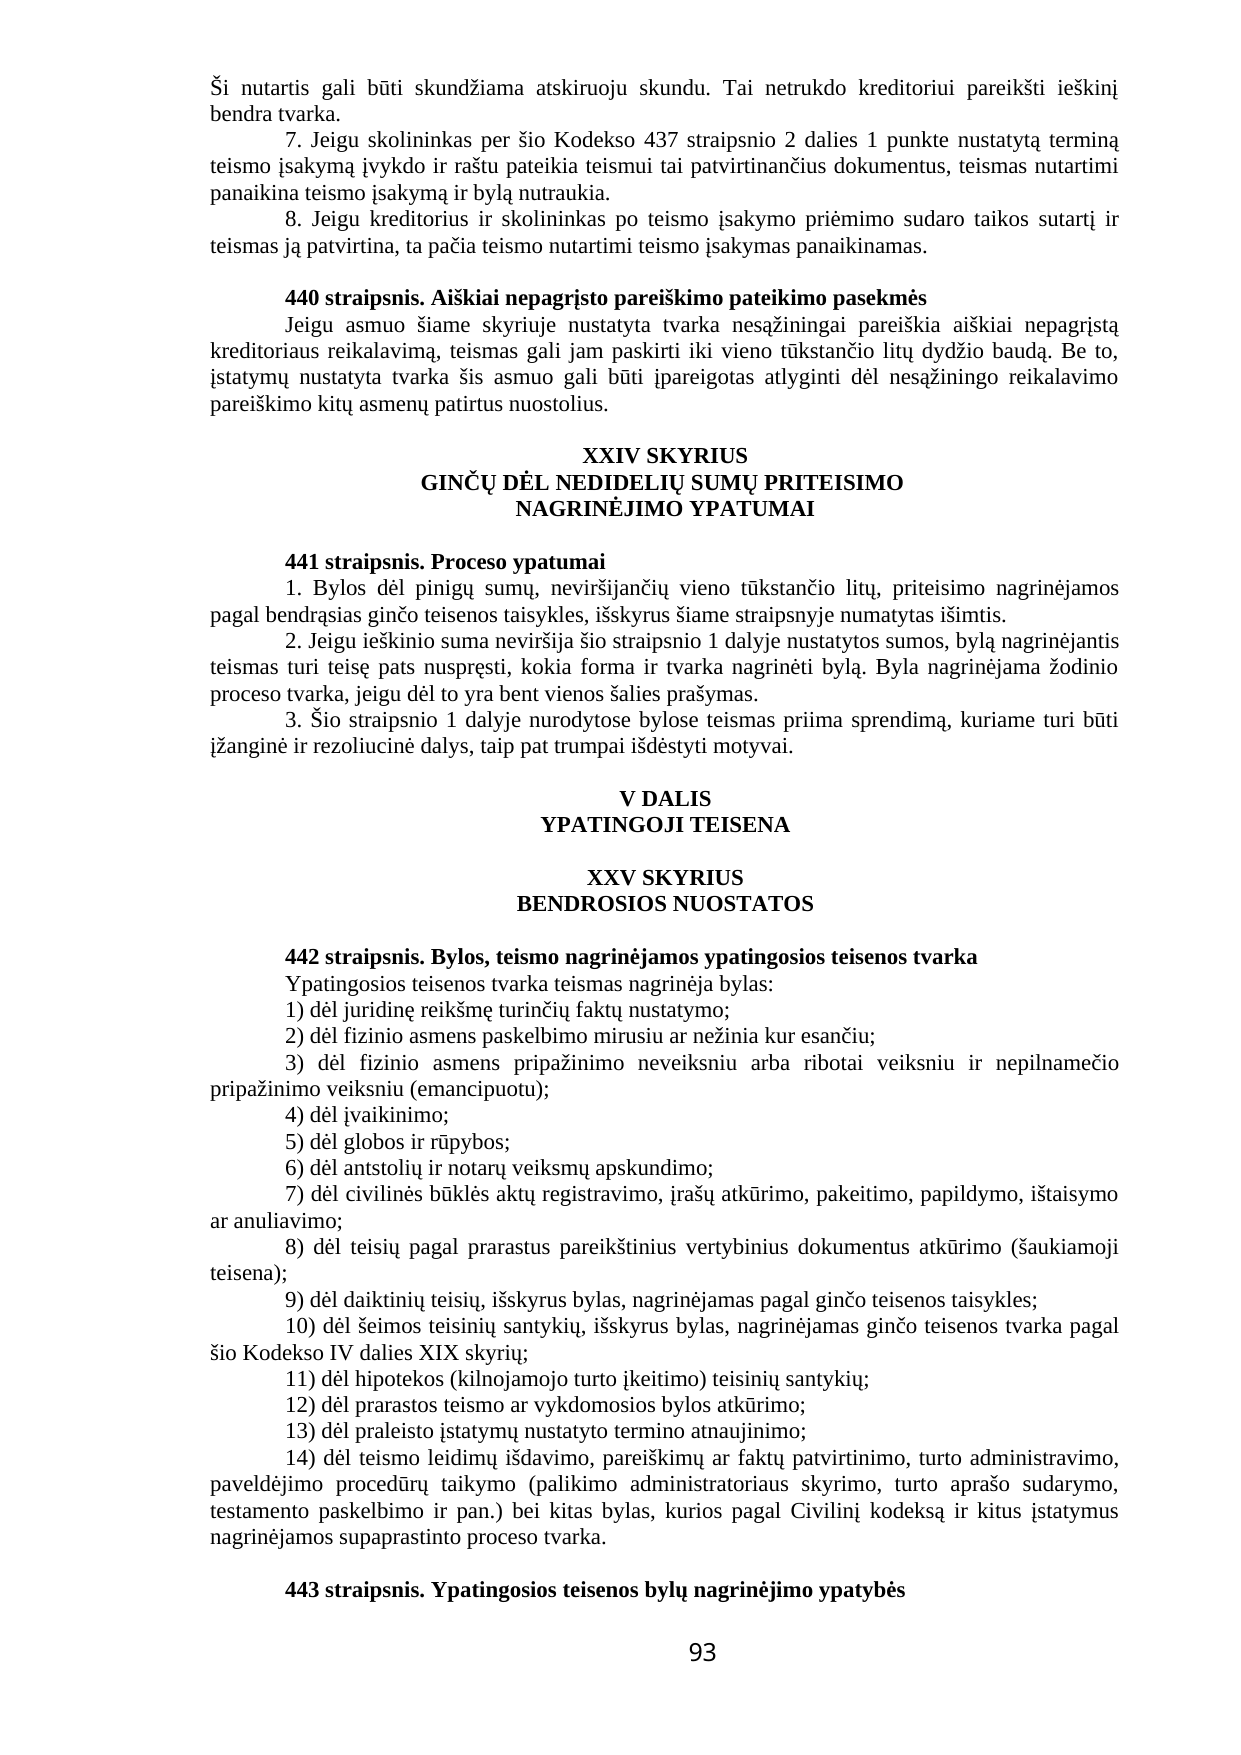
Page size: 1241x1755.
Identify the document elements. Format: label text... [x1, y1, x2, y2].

subtitle Bendrosios nuostatos [210, 891, 1120, 917]
text 440 straipsnis. Aiškiai nepagrįsto pareiškimo pateikimo pasekmės [210, 284, 1120, 311]
text 442 straipsnis. Bylos, teismo nagrinėjamos ypatingosios teisenos tvarka [210, 943, 1120, 969]
subtitle Ypatingoji teisena [210, 811, 1120, 838]
subtitle Ginčų dėl nedidelių sumų priteisimo [210, 469, 1120, 495]
text 3) dėl fizinio asmens pripažinimo neveiksniu arba ribotai veiksniu ir nepilnamečio pripažinimo veiksniu (emancipuotu); [210, 1049, 1120, 1101]
text 6) dėl antstolių ir notarų veiksmų apskundimo; [210, 1154, 1120, 1180]
text 7) dėl civilinės būklės aktų registravimo, įrašų atkūrimo, pakeitimo, papildymo, ištaisymo ar anuliavimo; [210, 1180, 1120, 1233]
text 8. Jeigu kreditorius ir skolininkas po teismo įsakymo priėmimo sudaro taikos sutartį ir teismas ją patvirtina, ta pačia teismo nutartimi teismo įsakymas panaikinamas. [210, 205, 1120, 258]
subtitle XXV skyrius [210, 864, 1120, 891]
subtitle nagrinėjimo ypatumai [210, 495, 1120, 522]
text 14) dėl teismo leidimų išdavimo, pareiškimų ar faktų patvirtinimo, turto administravimo, paveldėjimo procedūrų taikymo (palikimo administratoriaus skyrimo, turto aprašo sudarymo, testamento paskelbimo ir pan.) bei kitas bylas, kurios pagal Civilinį kodeksą ir kitus įstatymus nagrinėjamos supaprastinto proceso tvarka. [210, 1444, 1120, 1549]
text Jeigu asmuo šiame skyriuje nustatyta tvarka nesąžiningai pareiškia aiškiai nepagrįstą kreditoriaus reikalavimą, teismas gali jam paskirti iki vieno tūkstančio litų dydžio baudą. Be to, įstatymų nustatyta tvarka šis asmuo gali būti įpareigotas atlyginti dėl nesąžiningo reikalavimo pareiškimo kitų asmenų patirtus nuostolius. [210, 311, 1120, 416]
text 1. Bylos dėl pinigų sumų, neviršijančių vieno tūkstančio litų, priteisimo nagrinėjamos pagal bendrąsias ginčo teisenos taisykles, išskyrus šiame straipsnyje numatytas išimtis. [210, 574, 1120, 627]
text Ši nutartis gali būti skundžiama atskiruoju skundu. Tai netrukdo kreditoriui pareikšti ieškinį bendra tvarka. [210, 73, 1120, 126]
text 1) dėl juridinę reikšmę turinčių faktų nustatymo; [210, 996, 1120, 1022]
text 443 straipsnis. Ypatingosios teisenos bylų nagrinėjimo ypatybės [210, 1576, 1120, 1602]
subtitle XXIV skyrius [210, 442, 1120, 469]
text 2) dėl fizinio asmens paskelbimo mirusiu ar nežinia kur esančiu; [210, 1022, 1120, 1049]
text 5) dėl globos ir rūpybos; [210, 1128, 1120, 1154]
text 7. Jeigu skolininkas per šio Kodekso 437 straipsnio 2 dalies 1 punkte nustatytą terminą teismo įsakymą įvykdo ir raštu pateikia teismui tai patvirtinančius dokumentus, teismas nutartimi panaikina teismo įsakymą ir bylą nutraukia. [210, 126, 1120, 205]
text 12) dėl prarastos teismo ar vykdomosios bylos atkūrimo; [210, 1391, 1120, 1418]
text 2. Jeigu ieškinio suma neviršija šio straipsnio 1 dalyje nustatytos sumos, bylą nagrinėjantis teismas turi teisę pats nuspręsti, kokia forma ir tvarka nagrinėti bylą. Byla nagrinėjama žodinio proceso tvarka, jeigu dėl to yra bent vienos šalies prašymas. [210, 627, 1120, 706]
text 3. Šio straipsnio 1 dalyje nurodytose bylose teismas priima sprendimą, kuriame turi būti įžanginė ir rezoliucinė dalys, taip pat trumpai išdėstyti motyvai. [210, 706, 1120, 759]
text 4) dėl įvaikinimo; [210, 1101, 1120, 1128]
text Ypatingosios teisenos tvarka teismas nagrinėja bylas: [210, 969, 1120, 996]
text 8) dėl teisių pagal prarastus pareikštinius vertybinius dokumentus atkūrimo (šaukiamoji teisena); [210, 1233, 1120, 1286]
text 11) dėl hipotekos (kilnojamojo turto įkeitimo) teisinių santykių; [210, 1365, 1120, 1391]
text 441 straipsnis. Proceso ypatumai [210, 548, 1120, 574]
text 10) dėl šeimos teisinių santykių, išskyrus bylas, nagrinėjamas ginčo teisenos tvarka pagal šio Kodekso IV dalies XIX skyrių; [210, 1312, 1120, 1365]
text 9) dėl daiktinių teisių, išskyrus bylas, nagrinėjamas pagal ginčo teisenos taisykles; [210, 1286, 1120, 1312]
subtitle V DALIS [210, 785, 1120, 811]
text 13) dėl praleisto įstatymų nustatyto termino atnaujinimo; [210, 1418, 1120, 1444]
